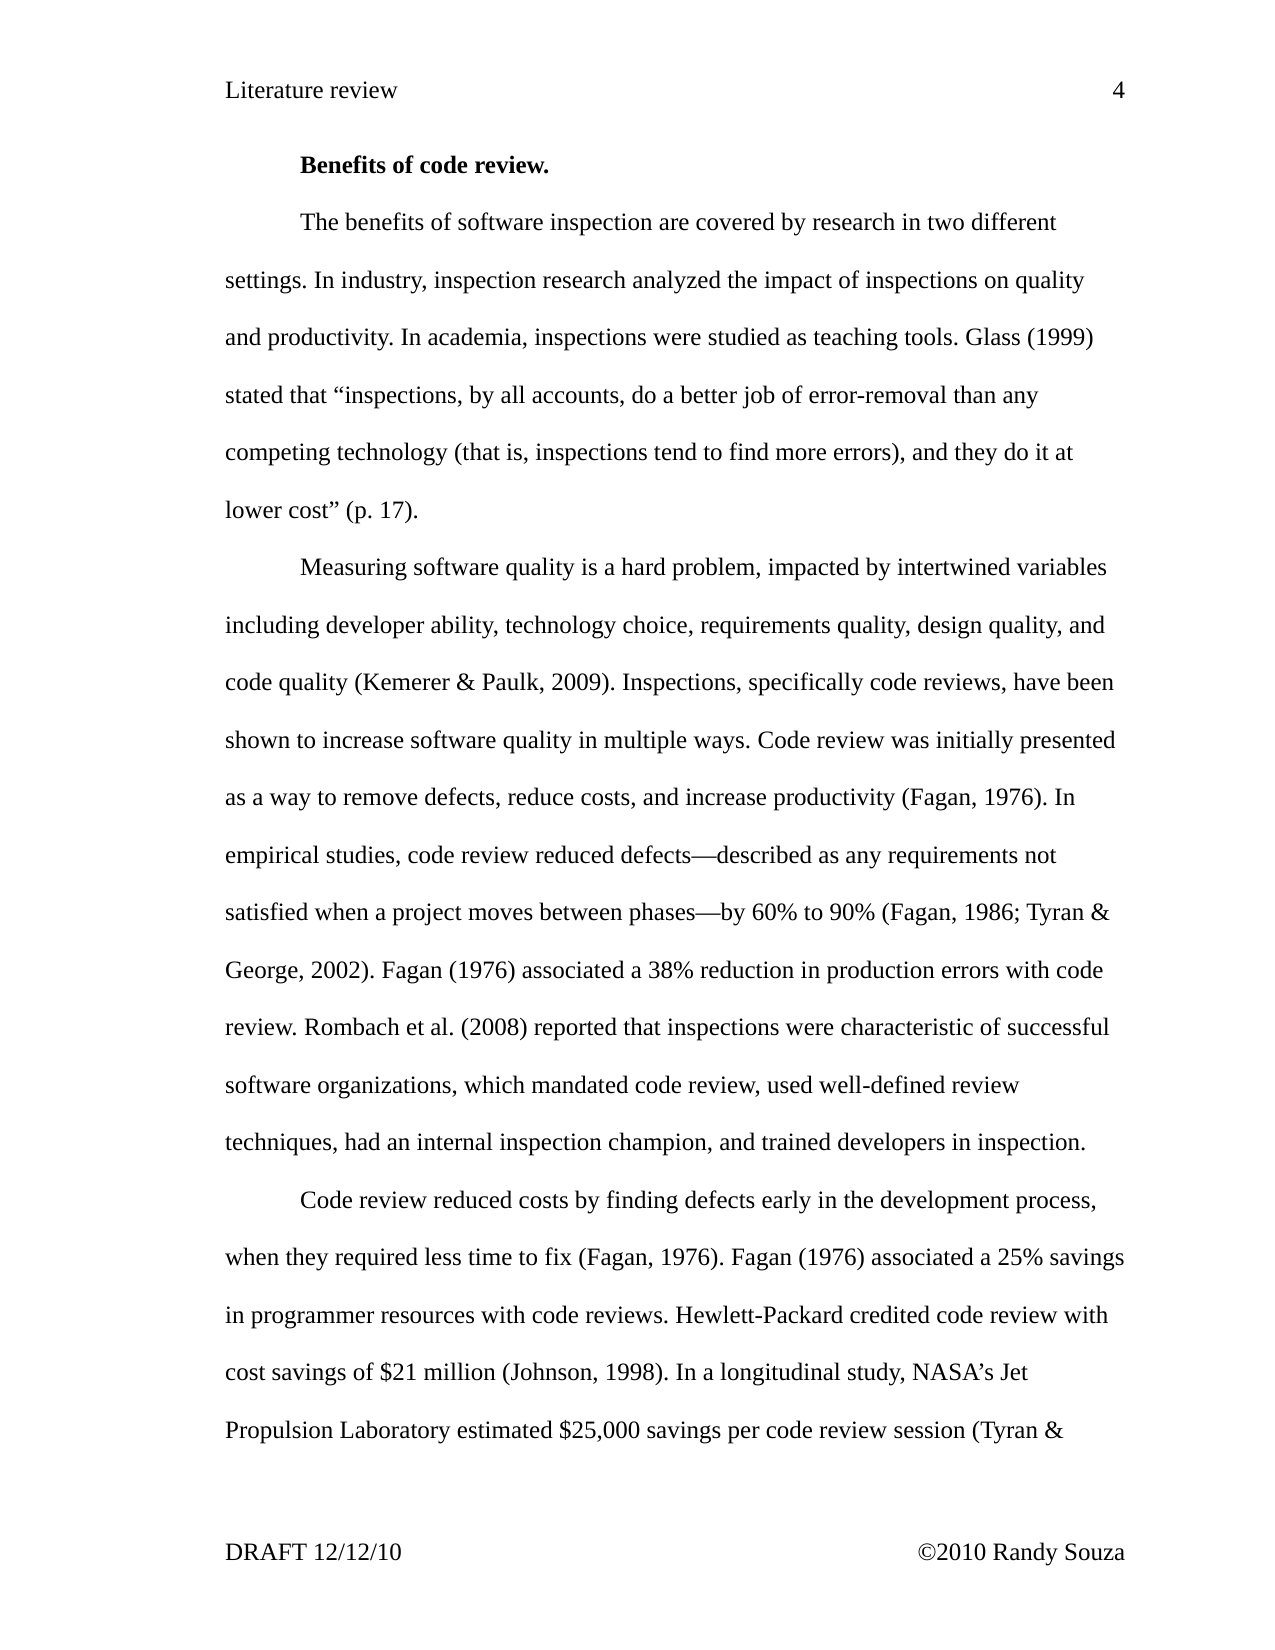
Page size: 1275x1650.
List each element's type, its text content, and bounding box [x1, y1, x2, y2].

subtitle Benefits of code review. [300, 150, 1125, 179]
text The benefits of software inspection are covered by research in two different settings. In industry, inspection research analyzed the impact of inspections on quality and productivity. In academia, inspections were studied as teaching tools. Glass (1999) stated that “inspections, by all accounts, do a better job of error-removal than any competing technology (that is, inspections tend to find more errors), and they do it at lower cost” (p. 17). [225, 207, 1125, 524]
text Measuring software quality is a hard problem, impacted by intertwined variables including developer ability, technology choice, requirements quality, design quality, and code quality (Kemerer & Paulk, 2009). Inspections, specifically code reviews, have been shown to increase software quality in multiple ways. Code review was initially presented as a way to remove defects, reduce costs, and increase productivity (Fagan, 1976). In empirical studies, code review reduced defects—described as any requirements not satisfied when a project moves between phases—by 60% to 90% (Fagan, 1986; Tyran & George, 2002). Fagan (1976) associated a 38% reduction in production errors with code review. Rombach et al. (2008) reported that inspections were characteristic of successful software organizations, which mandated code review, used well-defined review techniques, had an internal inspection champion, and trained developers in inspection. [225, 552, 1125, 1156]
text Code review reduced costs by finding defects early in the development process, when they required less time to fix (Fagan, 1976). Fagan (1976) associated a 25% savings in programmer resources with code reviews. Hewlett-Packard credited code review with cost savings of $21 million (Johnson, 1998). In a longitudinal study, NASA’s Jet Propulsion Laboratory estimated $25,000 savings per code review session (Tyran & [225, 1185, 1125, 1444]
